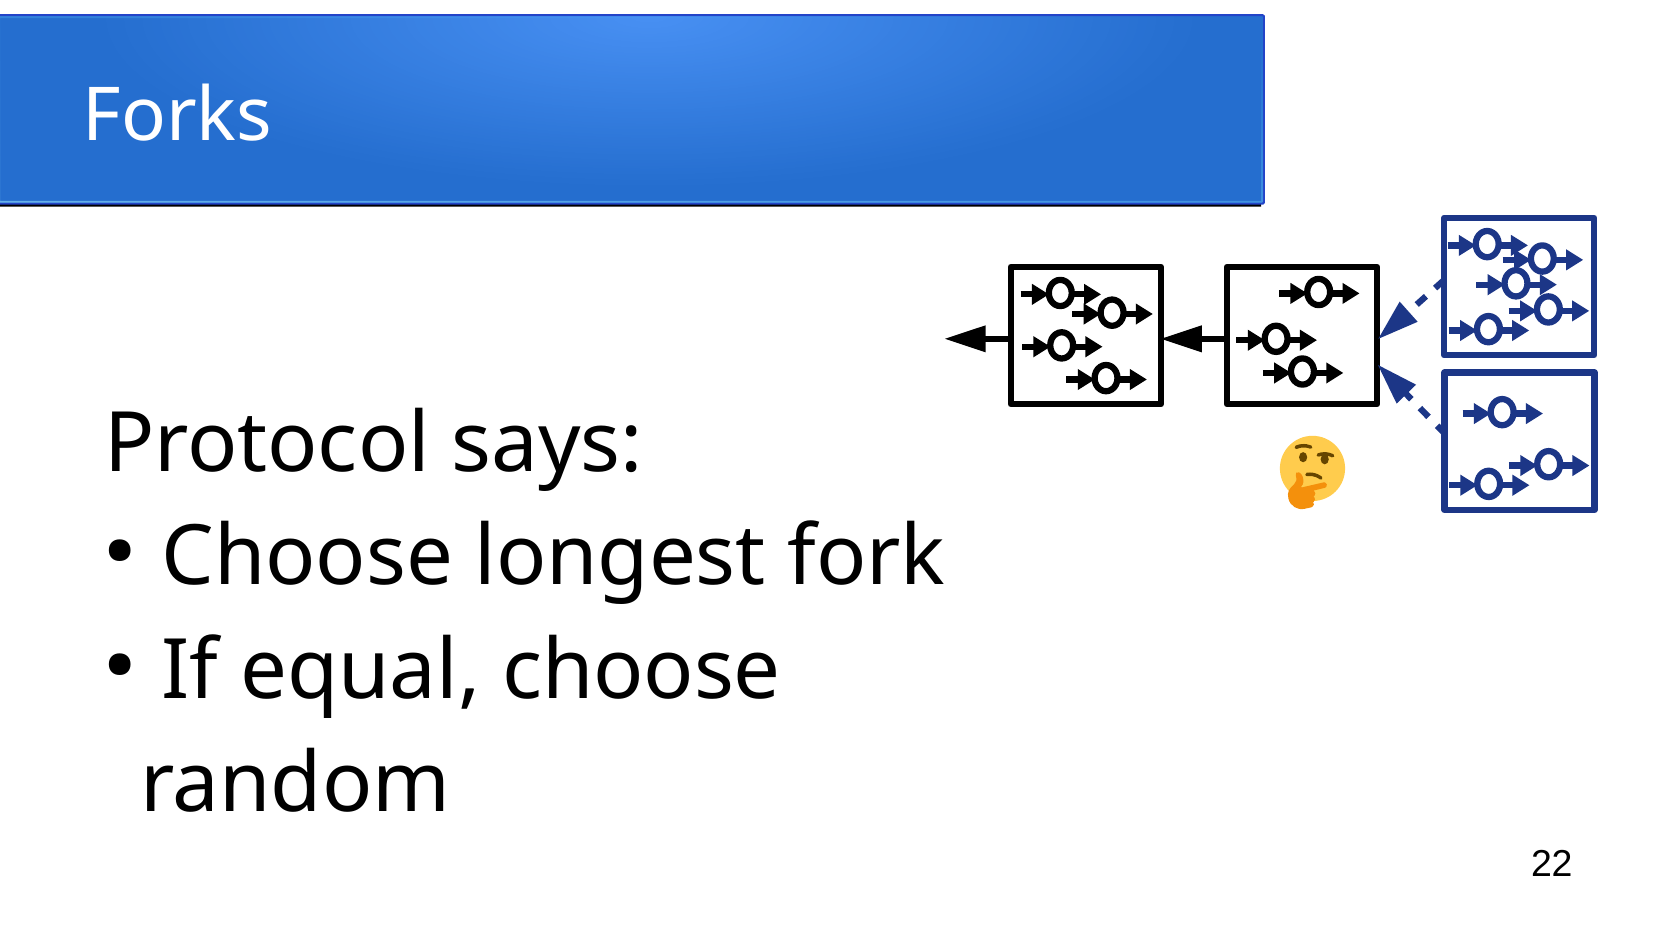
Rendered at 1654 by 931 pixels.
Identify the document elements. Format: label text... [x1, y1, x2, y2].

title Forks [82, 35, 1235, 189]
picture [1275, 435, 1351, 511]
text_box Protocol says: Choose longest fork If equal, choose random [90, 375, 1111, 751]
